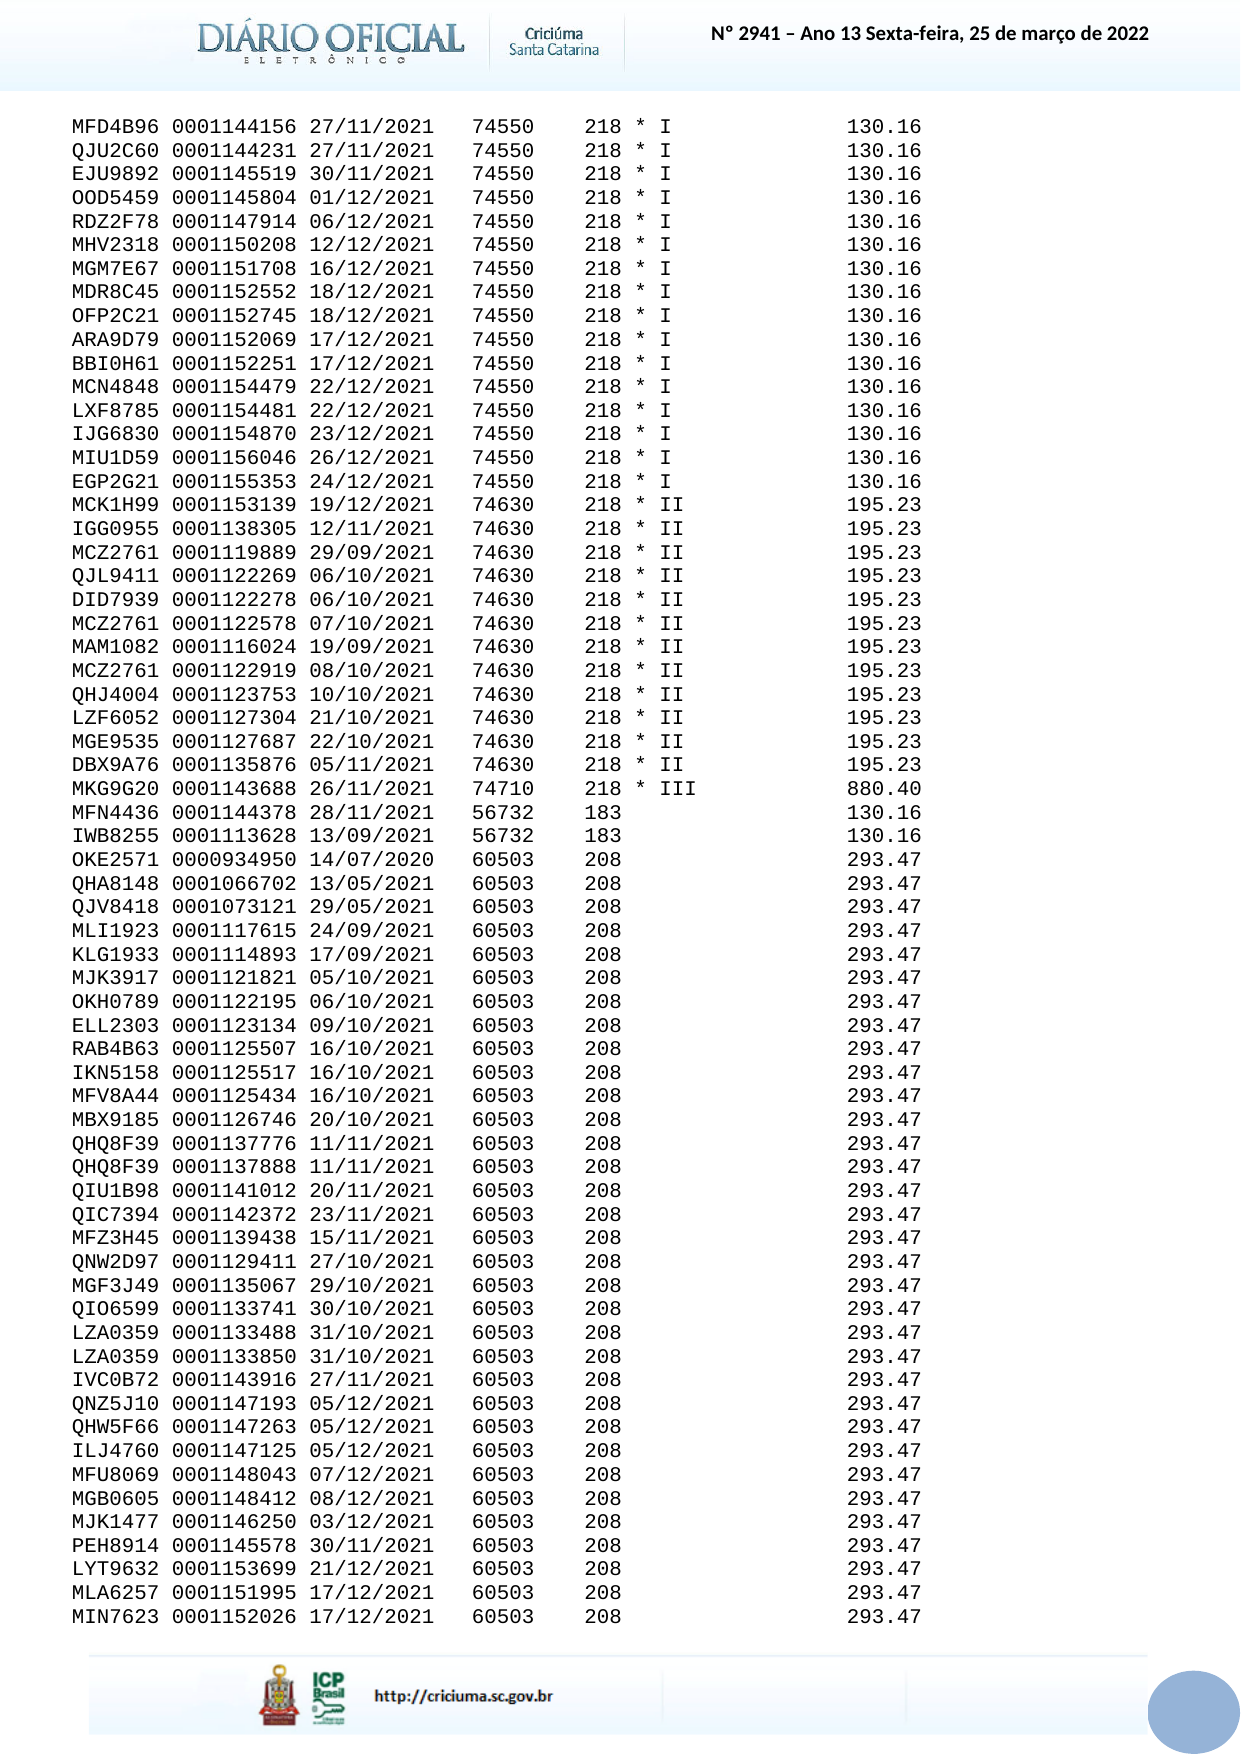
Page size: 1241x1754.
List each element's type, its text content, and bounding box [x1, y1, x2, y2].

text MBX9185 0001126746 20/10/2021 60503 208 293.47 [59, 1109, 1181, 1133]
text MFU8069 0001148043 07/12/2021 60503 208 293.47 [59, 1464, 1181, 1487]
text IJG6830 0001154870 23/12/2021 74550 218 * I 130.16 [59, 423, 1181, 447]
text MKG9G20 0001143688 26/11/2021 74710 218 * III 880.40 [59, 778, 1181, 802]
text QIC7394 0001142372 23/11/2021 60503 208 293.47 [59, 1204, 1181, 1227]
text MFV8A44 0001125434 16/10/2021 60503 208 293.47 [59, 1086, 1181, 1109]
text QHJ4004 0001123753 10/10/2021 74630 218 * II 195.23 [59, 683, 1181, 707]
text MAM1082 0001116024 19/09/2021 74630 218 * II 195.23 [59, 636, 1181, 660]
text MJK1477 0001146250 03/12/2021 60503 208 293.47 [59, 1511, 1181, 1535]
text ELL2303 0001123134 09/10/2021 60503 208 293.47 [59, 1014, 1181, 1038]
text IWB8255 0001113628 13/09/2021 56732 183 130.16 [59, 825, 1181, 849]
text DID7939 0001122278 06/10/2021 74630 218 * II 195.23 [59, 589, 1181, 613]
text QJL9411 0001122269 06/10/2021 74630 218 * II 195.23 [59, 565, 1181, 589]
text MGF3J49 0001135067 29/10/2021 60503 208 293.47 [59, 1275, 1181, 1298]
text MFN4436 0001144378 28/11/2021 56732 183 130.16 [59, 802, 1181, 825]
text ARA9D79 0001152069 17/12/2021 74550 218 * I 130.16 [59, 329, 1181, 352]
text MIU1D59 0001156046 26/12/2021 74550 218 * I 130.16 [59, 447, 1181, 471]
text QHQ8F39 0001137776 11/11/2021 60503 208 293.47 [59, 1133, 1181, 1156]
text MCZ2761 0001122919 08/10/2021 74630 218 * II 195.23 [59, 660, 1181, 683]
text EJU9892 0001145519 30/11/2021 74550 218 * I 130.16 [59, 163, 1181, 187]
text MGM7E67 0001151708 16/12/2021 74550 218 * I 130.16 [59, 258, 1181, 282]
text MDR8C45 0001152552 18/12/2021 74550 218 * I 130.16 [59, 282, 1181, 305]
text PEH8914 0001145578 30/11/2021 60503 208 293.47 [59, 1535, 1181, 1558]
text OOD5459 0001145804 01/12/2021 74550 218 * I 130.16 [59, 187, 1181, 211]
text QHW5F66 0001147263 05/12/2021 60503 208 293.47 [59, 1417, 1181, 1440]
text KLG1933 0001114893 17/09/2021 60503 208 293.47 [59, 944, 1181, 967]
text LYT9632 0001153699 21/12/2021 60503 208 293.47 [59, 1558, 1181, 1582]
text MJK3917 0001121821 05/10/2021 60503 208 293.47 [59, 967, 1181, 991]
text OKE2571 0000934950 14/07/2020 60503 208 293.47 [59, 849, 1181, 873]
text IVC0B72 0001143916 27/11/2021 60503 208 293.47 [59, 1369, 1181, 1393]
text IGG0955 0001138305 12/11/2021 74630 218 * II 195.23 [59, 518, 1181, 542]
text BBI0H61 0001152251 17/12/2021 74550 218 * I 130.16 [59, 352, 1181, 376]
text EGP2G21 0001155353 24/12/2021 74550 218 * I 130.16 [59, 471, 1181, 494]
text MCK1H99 0001153139 19/12/2021 74630 218 * II 195.23 [59, 494, 1181, 518]
text IKN5158 0001125517 16/10/2021 60503 208 293.47 [59, 1062, 1181, 1086]
text MGE9535 0001127687 22/10/2021 74630 218 * II 195.23 [59, 731, 1181, 754]
text RDZ2F78 0001147914 06/12/2021 74550 218 * I 130.16 [59, 211, 1181, 234]
text QIU1B98 0001141012 20/11/2021 60503 208 293.47 [59, 1180, 1181, 1204]
text QNW2D97 0001129411 27/10/2021 60503 208 293.47 [59, 1251, 1181, 1275]
text QIO6599 0001133741 30/10/2021 60503 208 293.47 [59, 1298, 1181, 1322]
text QJU2C60 0001144231 27/11/2021 74550 218 * I 130.16 [59, 140, 1181, 163]
text MHV2318 0001150208 12/12/2021 74550 218 * I 130.16 [59, 234, 1181, 258]
text QJV8418 0001073121 29/05/2021 60503 208 293.47 [59, 896, 1181, 920]
text MCN4848 0001154479 22/12/2021 74550 218 * I 130.16 [59, 376, 1181, 400]
text MLA6257 0001151995 17/12/2021 60503 208 293.47 [59, 1582, 1181, 1606]
text LZA0359 0001133488 31/10/2021 60503 208 293.47 [59, 1322, 1181, 1346]
text MGB0605 0001148412 08/12/2021 60503 208 293.47 [59, 1487, 1181, 1511]
text ILJ4760 0001147125 05/12/2021 60503 208 293.47 [59, 1440, 1181, 1464]
text MLI1923 0001117615 24/09/2021 60503 208 293.47 [59, 920, 1181, 944]
text LZA0359 0001133850 31/10/2021 60503 208 293.47 [59, 1346, 1181, 1369]
text QHA8148 0001066702 13/05/2021 60503 208 293.47 [59, 873, 1181, 896]
text LXF8785 0001154481 22/12/2021 74550 218 * I 130.16 [59, 400, 1181, 423]
text QNZ5J10 0001147193 05/12/2021 60503 208 293.47 [59, 1393, 1181, 1417]
text MIN7623 0001152026 17/12/2021 60503 208 293.47 [59, 1606, 1181, 1629]
text MFZ3H45 0001139438 15/11/2021 60503 208 293.47 [59, 1227, 1181, 1251]
text RAB4B63 0001125507 16/10/2021 60503 208 293.47 [59, 1038, 1181, 1062]
text QHQ8F39 0001137888 11/11/2021 60503 208 293.47 [59, 1156, 1181, 1180]
text MCZ2761 0001119889 29/09/2021 74630 218 * II 195.23 [59, 542, 1181, 565]
text MFD4B96 0001144156 27/11/2021 74550 218 * I 130.16 [59, 116, 1181, 140]
text LZF6052 0001127304 21/10/2021 74630 218 * II 195.23 [59, 707, 1181, 731]
text MCZ2761 0001122578 07/10/2021 74630 218 * II 195.23 [59, 613, 1181, 636]
text OKH0789 0001122195 06/10/2021 60503 208 293.47 [59, 991, 1181, 1014]
text OFP2C21 0001152745 18/12/2021 74550 218 * I 130.16 [59, 305, 1181, 329]
text DBX9A76 0001135876 05/11/2021 74630 218 * II 195.23 [59, 754, 1181, 778]
